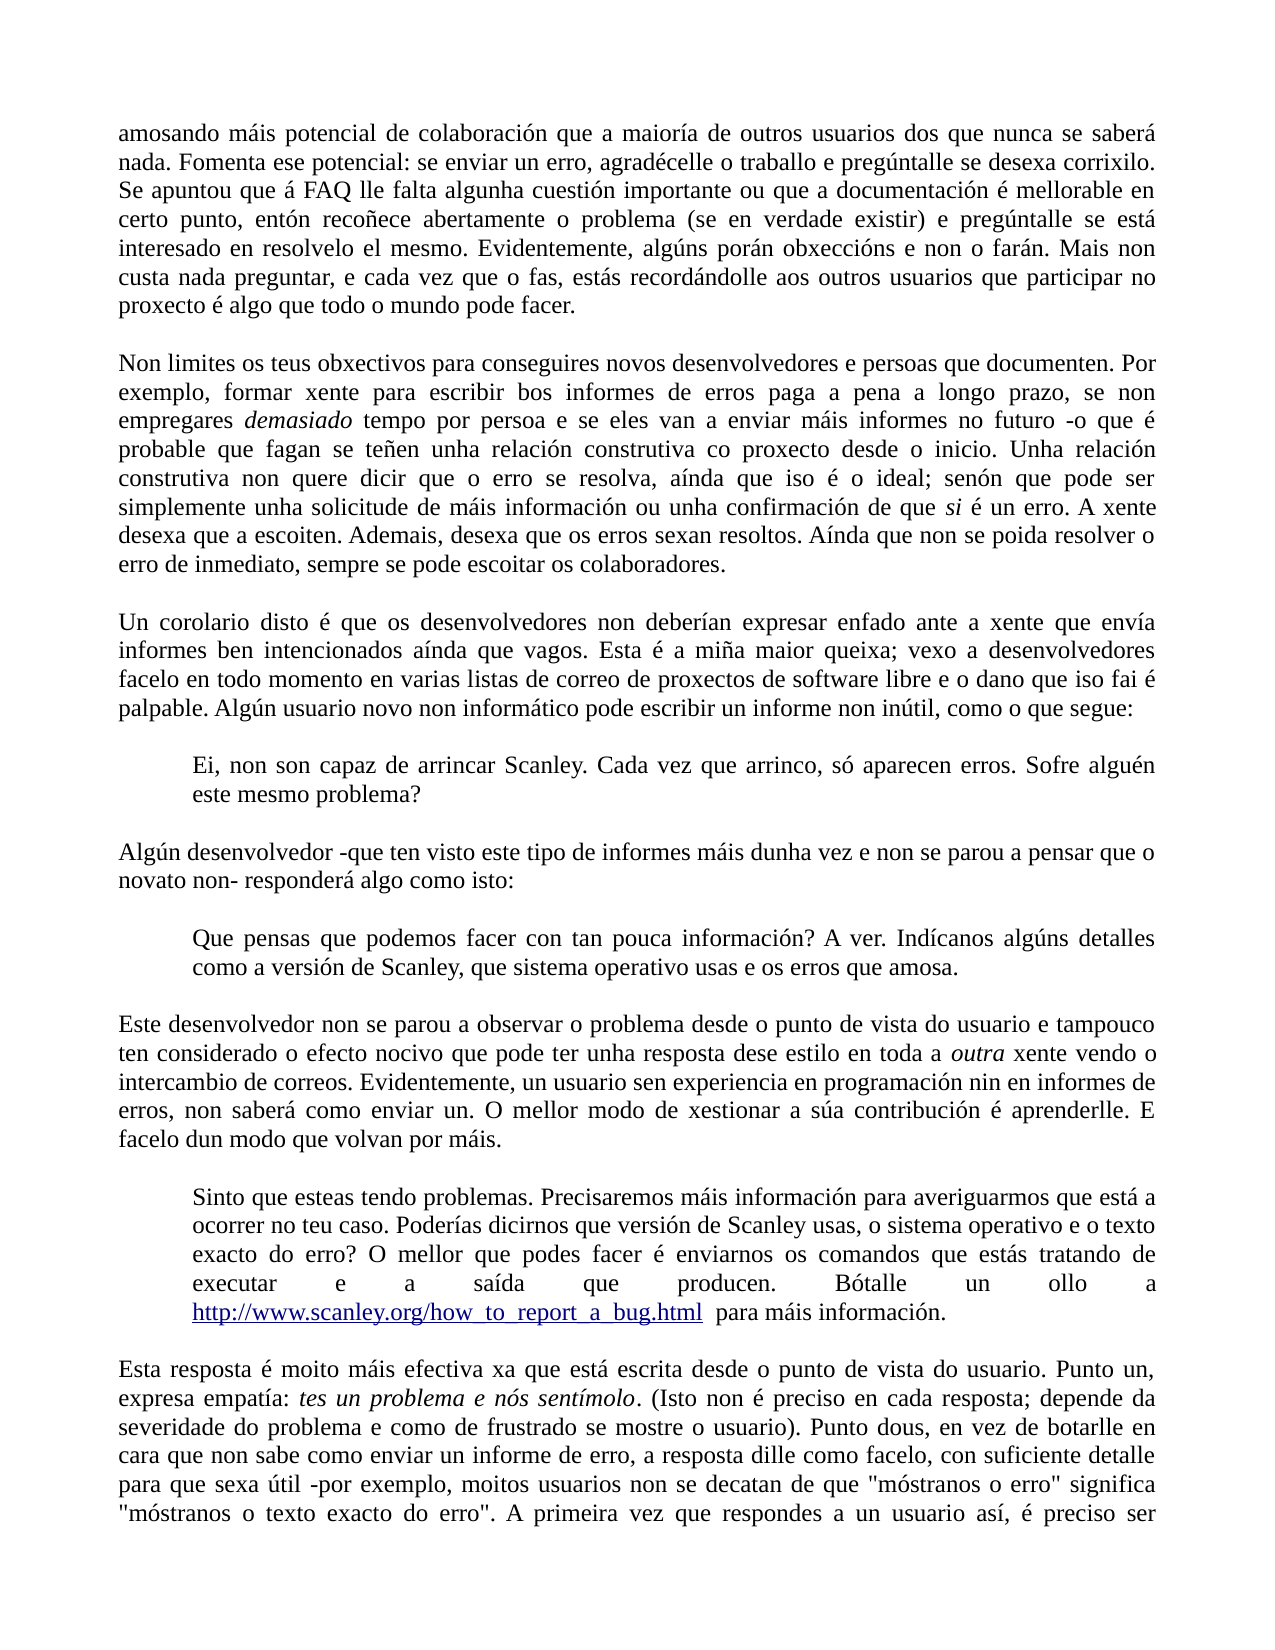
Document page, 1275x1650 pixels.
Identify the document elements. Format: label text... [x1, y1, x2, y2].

text Ei, non son capaz de arrincar Scanley. Cada vez que arrinco, só aparecen erros. Sofre alguén este mesmo problema? [192, 751, 1157, 808]
text amosando máis potencial de colaboración que a maioría de outros usuarios dos que nunca se saberá nada. Fomenta ese potencial: se enviar un erro, agradécelle o traballo e pregúntalle se desexa corrixilo. Se apuntou que á FAQ lle falta algunha cuestión importante ou que a documentación é mellorable en certo punto, entón recoñece abertamente o problema (se en verdade existir) e pregúntalle se está interesado en resolvelo el mesmo. Evidentemente, algúns porán obxeccións e non o farán. Mais non custa nada preguntar, e cada vez que o fas, estás recordándolle aos outros usuarios que participar no proxecto é algo que todo o mundo pode facer. [118, 118, 1157, 319]
text Que pensas que podemos facer con tan pouca información? A ver. Indícanos algúns detalles como a versión de Scanley, que sistema operativo usas e os erros que amosa. [192, 923, 1157, 981]
text Sinto que esteas tendo problemas. Precisaremos máis información para averiguarmos que está a ocorrer no teu caso. Poderías dicirnos que versión de Scanley usas, o sistema operativo e o texto exacto do erro? O mellor que podes facer é enviarnos os comandos que estás tratando de executar e a saída que producen. Bótalle un ollo a http://www.scanley.org/how_to_report_a_bug.html para máis información. [192, 1182, 1157, 1326]
text Non limites os teus obxectivos para conseguires novos desenvolvedores e persoas que documenten. Por exemplo, formar xente para escribir bos informes de erros paga a pena a longo prazo, se non empregares demasiado tempo por persoa e se eles van a enviar máis informes no futuro -o que é probable que fagan se teñen unha relación construtiva co proxecto desde o inicio. Unha relación construtiva non quere dicir que o erro se resolva, aínda que iso é o ideal; senón que pode ser simplemente unha solicitude de máis información ou unha confirmación de que si é un erro. A xente desexa que a escoiten. Ademais, desexa que os erros sexan resoltos. Aínda que non se poida resolver o erro de inmediato, sempre se pode escoitar os colaboradores. [118, 348, 1157, 578]
text Un corolario disto é que os desenvolvedores non deberían expresar enfado ante a xente que envía informes ben intencionados aínda que vagos. Esta é a miña maior queixa; vexo a desenvolvedores facelo en todo momento en varias listas de correo de proxectos de software libre e o dano que iso fai é palpable. Algún usuario novo non informático pode escribir un informe non inútil, como o que segue: [118, 607, 1157, 722]
text Esta resposta é moito máis efectiva xa que está escrita desde o punto de vista do usuario. Punto un, expresa empatía: tes un problema e nós sentímolo. (Isto non é preciso en cada resposta; depende da severidade do problema e como de frustrado se mostre o usuario). Punto dous, en vez de botarlle en cara que non sabe como enviar un informe de erro, a resposta dille como facelo, con suficiente detalle para que sexa útil -por exemplo, moitos usuarios non se decatan de que "móstranos o erro" significa "móstranos o texto exacto do erro". A primeira vez que respondes a un usuario así, é preciso ser [118, 1354, 1157, 1527]
text Algún desenvolvedor -que ten visto este tipo de informes máis dunha vez e non se parou a pensar que o novato non- responderá algo como isto: [118, 837, 1157, 894]
text Este desenvolvedor non se parou a observar o problema desde o punto de vista do usuario e tampouco ten considerado o efecto nocivo que pode ter unha resposta dese estilo en toda a outra xente vendo o intercambio de correos. Evidentemente, un usuario sen experiencia en programación nin en informes de erros, non saberá como enviar un. O mellor modo de xestionar a súa contribución é aprenderlle. E facelo dun modo que volvan por máis. [118, 1009, 1157, 1153]
